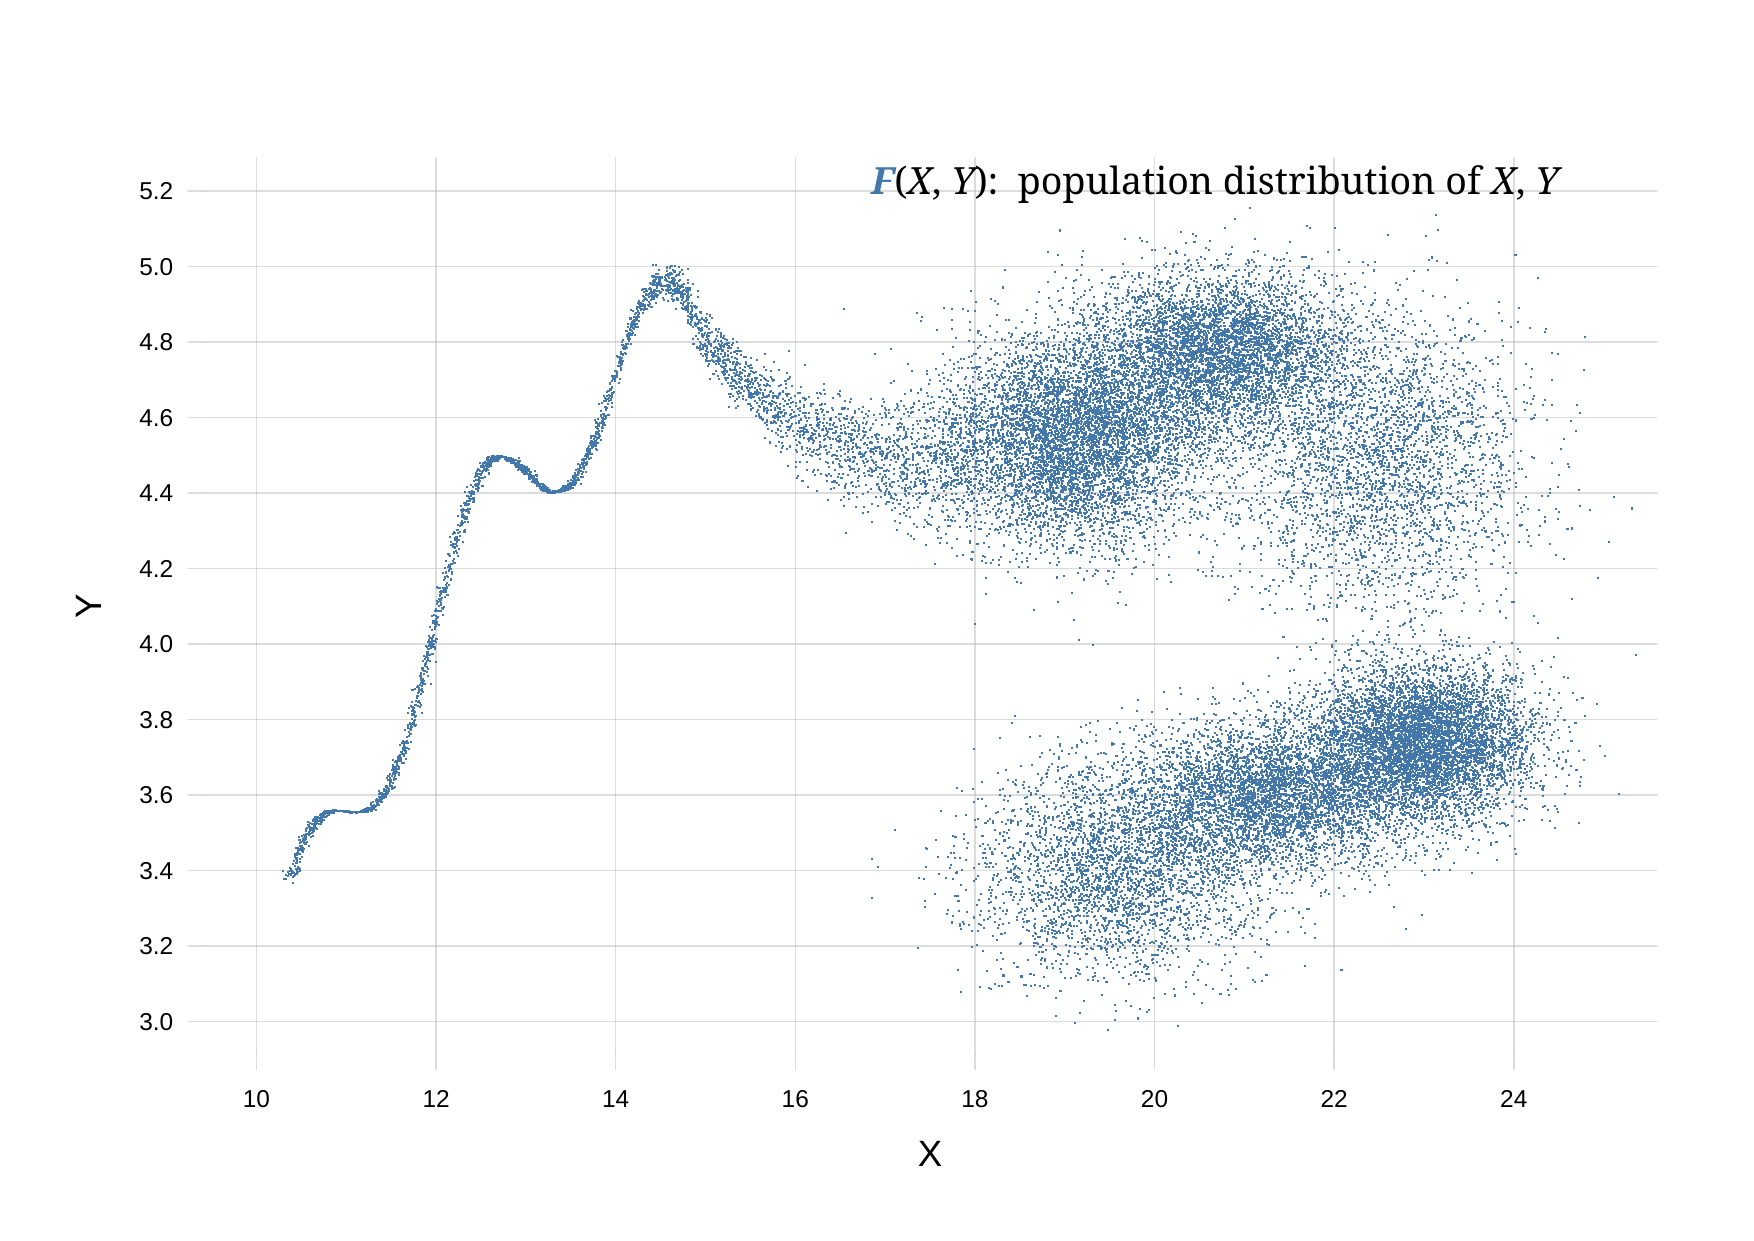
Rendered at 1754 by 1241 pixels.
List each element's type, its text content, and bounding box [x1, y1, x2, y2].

picture [38, 4, 1751, 1216]
text_box F(X, Y): population distribution of X, Y [856, 146, 1624, 216]
